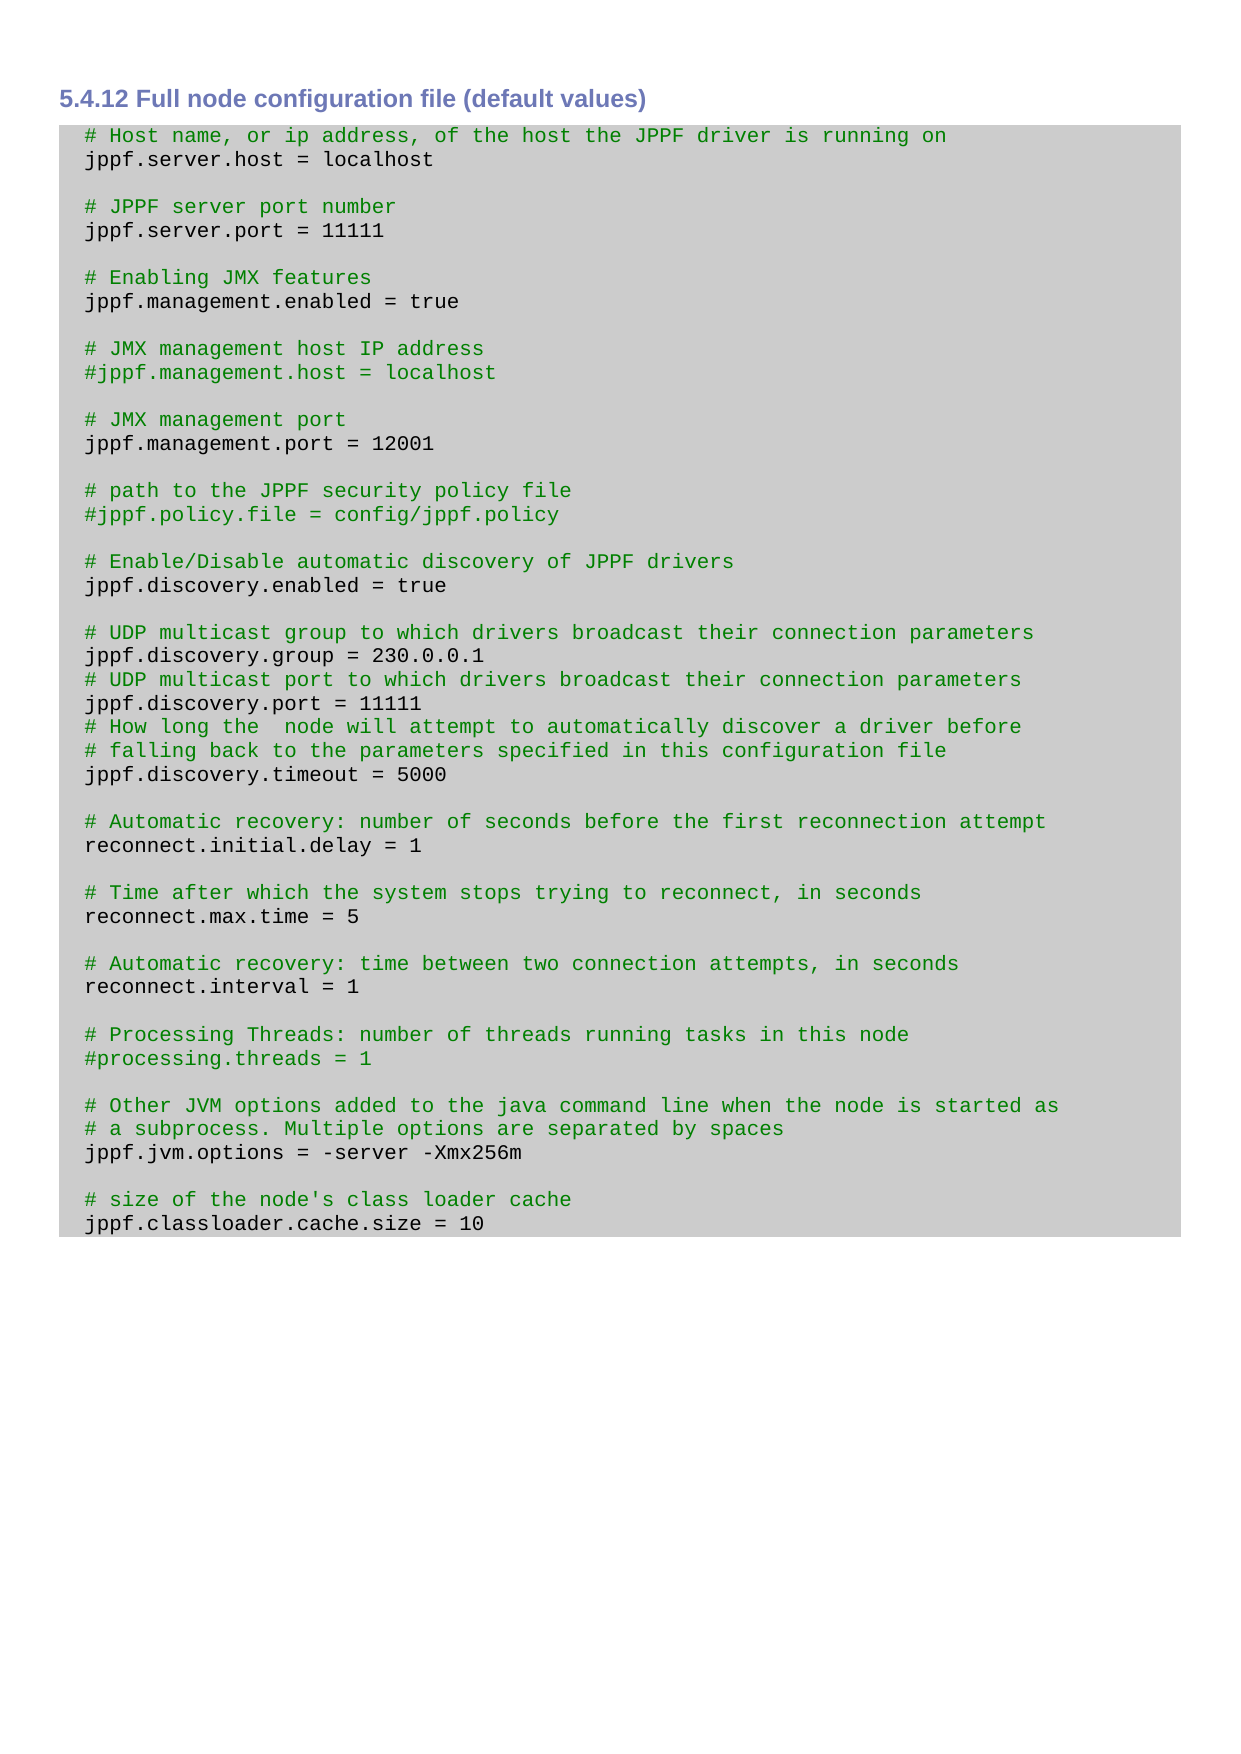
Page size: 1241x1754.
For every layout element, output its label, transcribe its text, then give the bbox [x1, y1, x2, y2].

text # UDP multicast port to which drivers broadcast their connection parameters [59, 669, 1181, 693]
text # JPPF server port number [59, 196, 1181, 220]
text # Automatic recovery: time between two connection attempts, in seconds [59, 953, 1181, 977]
text #jppf.policy.file = config/jppf.policy [59, 504, 1181, 527]
text # Enabling JMX features [59, 267, 1181, 291]
text jppf.discovery.timeout = 5000 [59, 764, 1181, 787]
text jppf.server.host = localhost [59, 149, 1181, 173]
text jppf.management.port = 12001 [59, 433, 1181, 456]
text jppf.discovery.enabled = true [59, 574, 1181, 598]
text # Automatic recovery: number of seconds before the first reconnection attempt [59, 811, 1181, 835]
text jppf.server.port = 11111 [59, 220, 1181, 243]
text # How long the node will attempt to automatically discover a driver before [59, 716, 1181, 740]
text jppf.management.enabled = true [59, 291, 1181, 314]
text # size of the node's class loader cache [59, 1189, 1181, 1213]
text jppf.classloader.cache.size = 10 [59, 1213, 1181, 1237]
text # Other JVM options added to the java command line when the node is started as [59, 1095, 1181, 1118]
text jppf.discovery.port = 11111 [59, 693, 1181, 716]
text jppf.jvm.options = -server -Xmx256m [59, 1142, 1181, 1166]
text # JMX management port [59, 409, 1181, 433]
text # UDP multicast group to which drivers broadcast their connection parameters [59, 622, 1181, 646]
text # Host name, or ip address, of the host the JPPF driver is running on [59, 125, 1181, 149]
text jppf.discovery.group = 230.0.0.1 [59, 646, 1181, 669]
subtitle Full node configuration file (default values) [59, 84, 1181, 113]
text # a subprocess. Multiple options are separated by spaces [59, 1118, 1181, 1142]
text # JMX management host IP address [59, 338, 1181, 362]
text # Processing Threads: number of threads running tasks in this node [59, 1024, 1181, 1047]
text reconnect.max.time = 5 [59, 906, 1181, 929]
text #jppf.management.host = localhost [59, 362, 1181, 385]
text reconnect.initial.delay = 1 [59, 835, 1181, 858]
text # falling back to the parameters specified in this configuration file [59, 740, 1181, 764]
text # Time after which the system stops trying to reconnect, in seconds [59, 882, 1181, 906]
text # path to the JPPF security policy file [59, 480, 1181, 504]
text reconnect.interval = 1 [59, 977, 1181, 1000]
text # Enable/Disable automatic discovery of JPPF drivers [59, 551, 1181, 574]
text #processing.threads = 1 [59, 1047, 1181, 1071]
